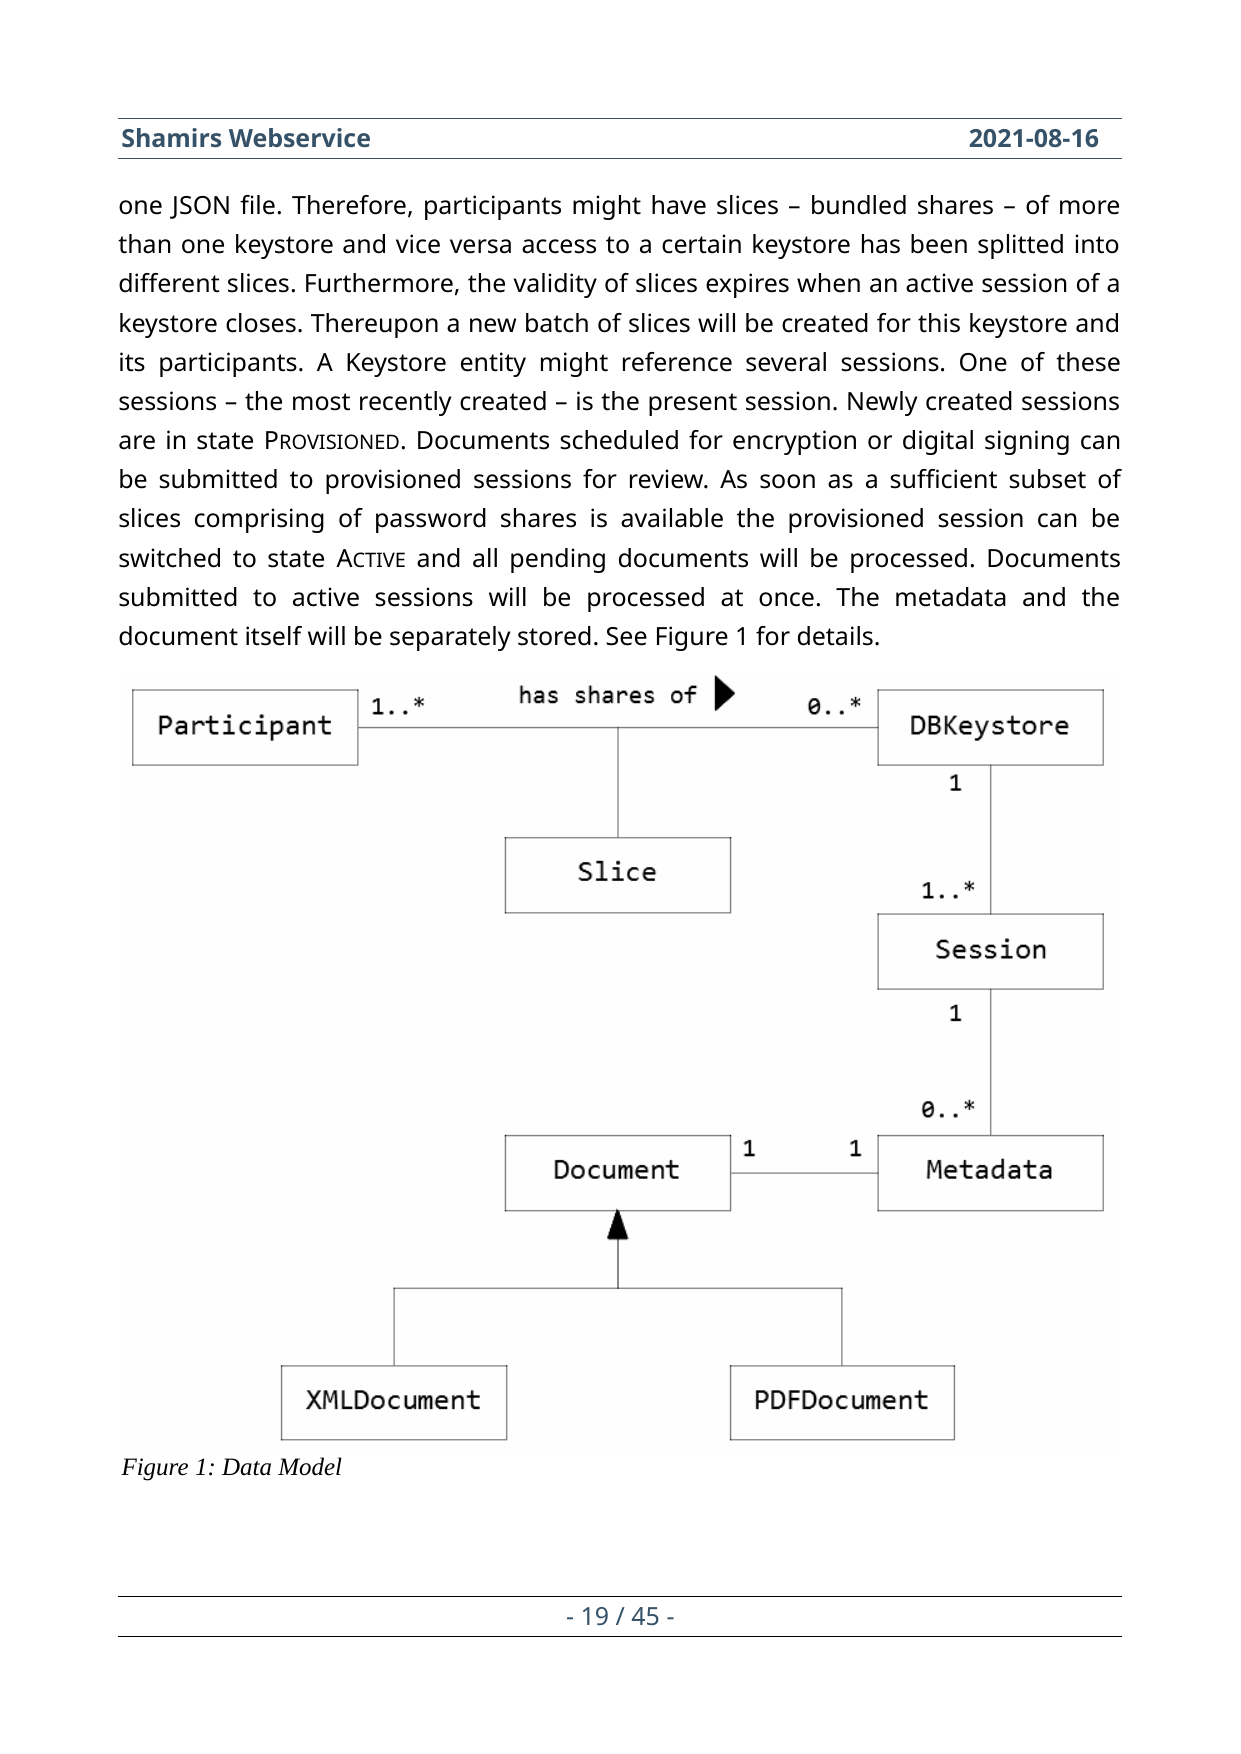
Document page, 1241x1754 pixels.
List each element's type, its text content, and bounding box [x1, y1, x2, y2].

text one JSON file. Therefore, participants might have slices – bundled shares – of more than one keystore and vice versa access to a certain keystore has been splitted into different slices. Furthermore, the validity of slices expires when an active session of a keystore closes. Thereupon a new batch of slices will be created for this keystore and its participants. A Keystore entity might reference several sessions. One of these sessions – the most recently created – is the present session. Newly created sessions are in state Provisioned. Documents scheduled for encryption or digital signing can be submitted to provisioned sessions for review. As soon as a sufficient subset of slices comprising of password shares is available the provisioned session can be switched to state Active and all pending documents will be processed. Documents submitted to active sessions will be processed at once. The metadata and the document itself will be separately stored. See Figure 1 for details. [118, 188, 1122, 653]
picture [121, 672, 1119, 1453]
text Figure 1: Data Model [121, 1453, 1119, 1481]
